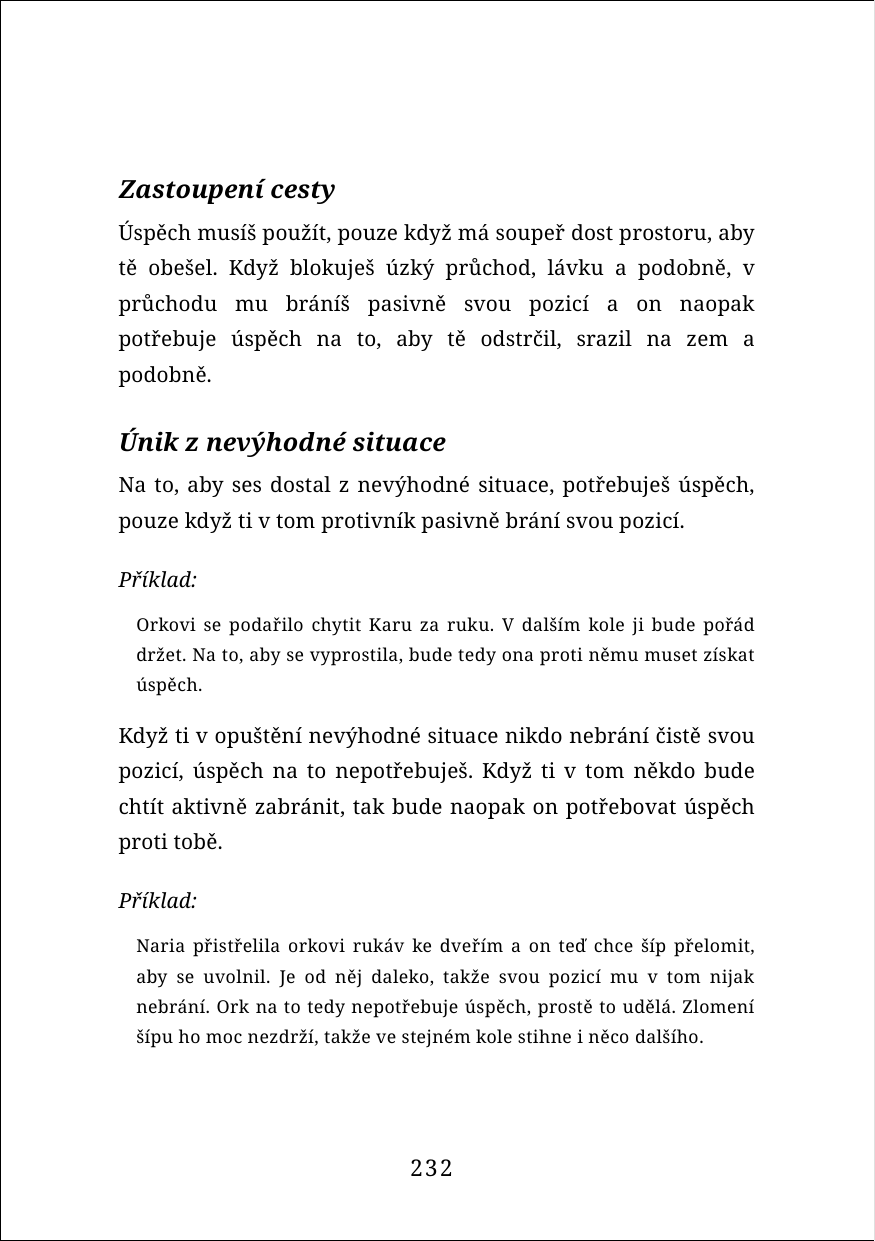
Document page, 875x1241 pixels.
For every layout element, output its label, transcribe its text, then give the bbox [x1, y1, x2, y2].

text Příklad: [118, 887, 756, 915]
text Na to, aby ses dostal z nevýhodné situace, potřebuješ úspěch, pouze když ti v tom protivník pasivně brání svou pozicí. [118, 471, 756, 534]
text Úspěch musíš použít, pouze když má soupeř dost prostoru, aby tě obešel. Když blokuješ úzký průchod, lávku a podobně, v průchodu mu bráníš pasivně svou pozicí a on naopak potřebuje úspěch na to, aby tě odstrčil, srazil na zem a podobně. [118, 218, 756, 388]
text Naria přistřelila orkovi rukáv ke dveřím a on teď chce šíp přelomit, aby se uvolnil. Je od něj daleko, takže svou pozicí mu v tom nijak nebrání. Ork na to tedy nepotřebuje úspěch, prostě to udělá. Zlomení šípu ho moc nezdrží, takže ve stejném kole stihne i něco dalšího. [136, 934, 756, 1049]
text Orkovi se podařilo chytit Karu za ruku. V dalším kole ji bude pořád držet. Na to, aby se vyprostila, bude tedy ona proti němu muset získat úspěch. [136, 612, 756, 697]
text Příklad: [118, 565, 756, 594]
subtitle Zastoupení cesty [118, 172, 756, 206]
text Když ti v opuštění nevýhodné situace nikdo nebrání čistě svou pozicí, úspěch na to nepotřebuješ. Když ti v tom někdo bude chtít aktivně zabránit, tak bude naopak on potřebovat úspěch proti tobě. [118, 721, 756, 856]
subtitle Únik z nevýhodné situace [118, 425, 756, 459]
